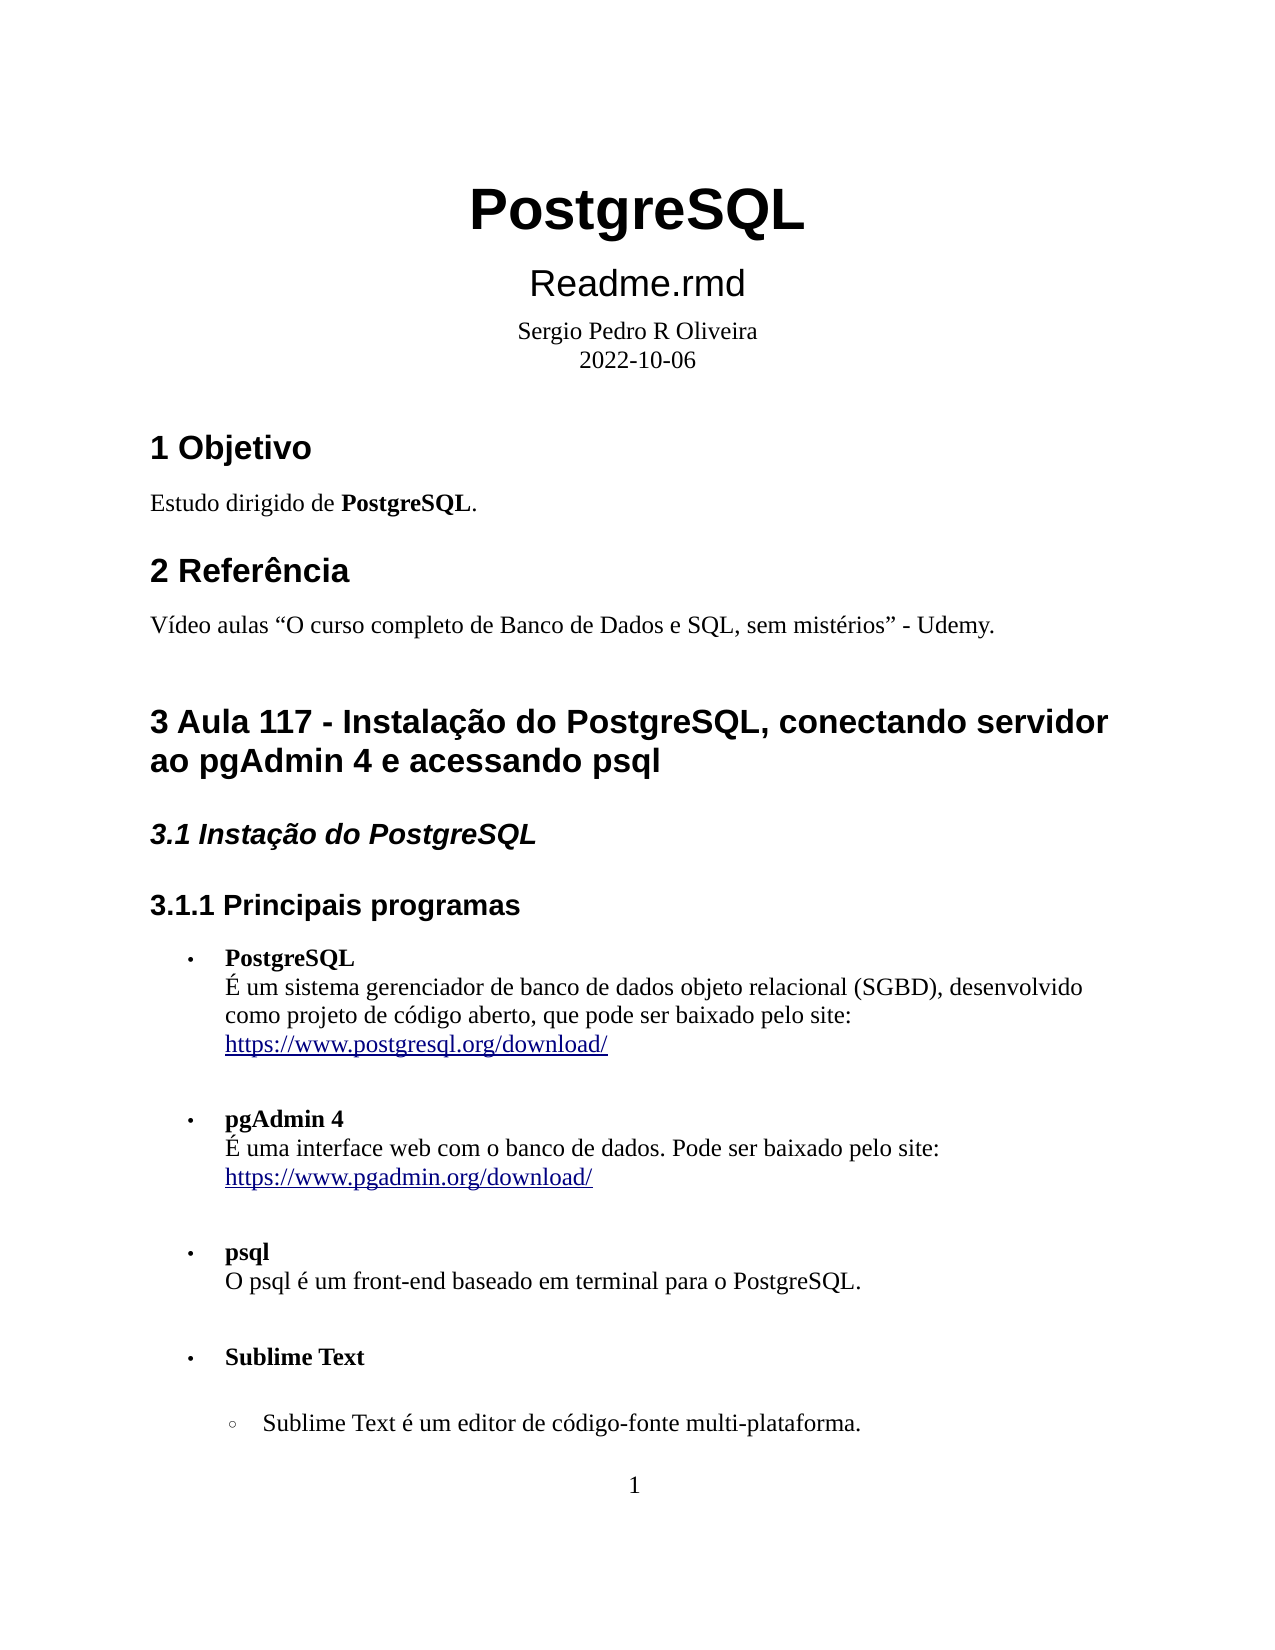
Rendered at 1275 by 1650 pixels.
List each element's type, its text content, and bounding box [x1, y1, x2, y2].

subtitle 1 Objetivo [150, 428, 1125, 466]
text Estudo dirigido de PostgreSQL. [150, 488, 1125, 517]
list psql O psql é um front-end baseado em terminal para o PostgreSQL. [187, 1237, 1125, 1324]
list Sublime Text é um editor de código-fonte multi-plataforma. [225, 1408, 1125, 1437]
list Sublime Text [187, 1342, 1125, 1399]
title PostgreSQL [150, 175, 1125, 242]
subtitle 2 Referência [150, 551, 1125, 589]
subtitle 3.1 Instação do PostgreSQL [150, 817, 1125, 850]
list pgAdmin 4 É uma interface web com o banco de dados. Pode ser baixado pelo site: https://www.pgadmin.org/download/ [187, 1104, 1125, 1219]
text Sergio Pedro R Oliveira [150, 316, 1125, 345]
subtitle 3 Aula 117 - Instalação do PostgreSQL, conectando servidor ao pgAdmin 4 e acessando psql [150, 702, 1125, 779]
subtitle 3.1.1 Principais programas [150, 888, 1125, 921]
list PostgreSQL É um sistema gerenciador de banco de dados objeto relacional (SGBD), desenvolvido como projeto de código aberto, que pode ser baixado pelo site: https://www.postgresql.org/download/ [187, 943, 1125, 1087]
subtitle Readme.rmd [150, 261, 1125, 304]
text 2022-10-06 [150, 345, 1125, 374]
text Vídeo aulas “O curso completo de Banco de Dados e SQL, sem mistérios” - Udemy. [150, 611, 1125, 639]
